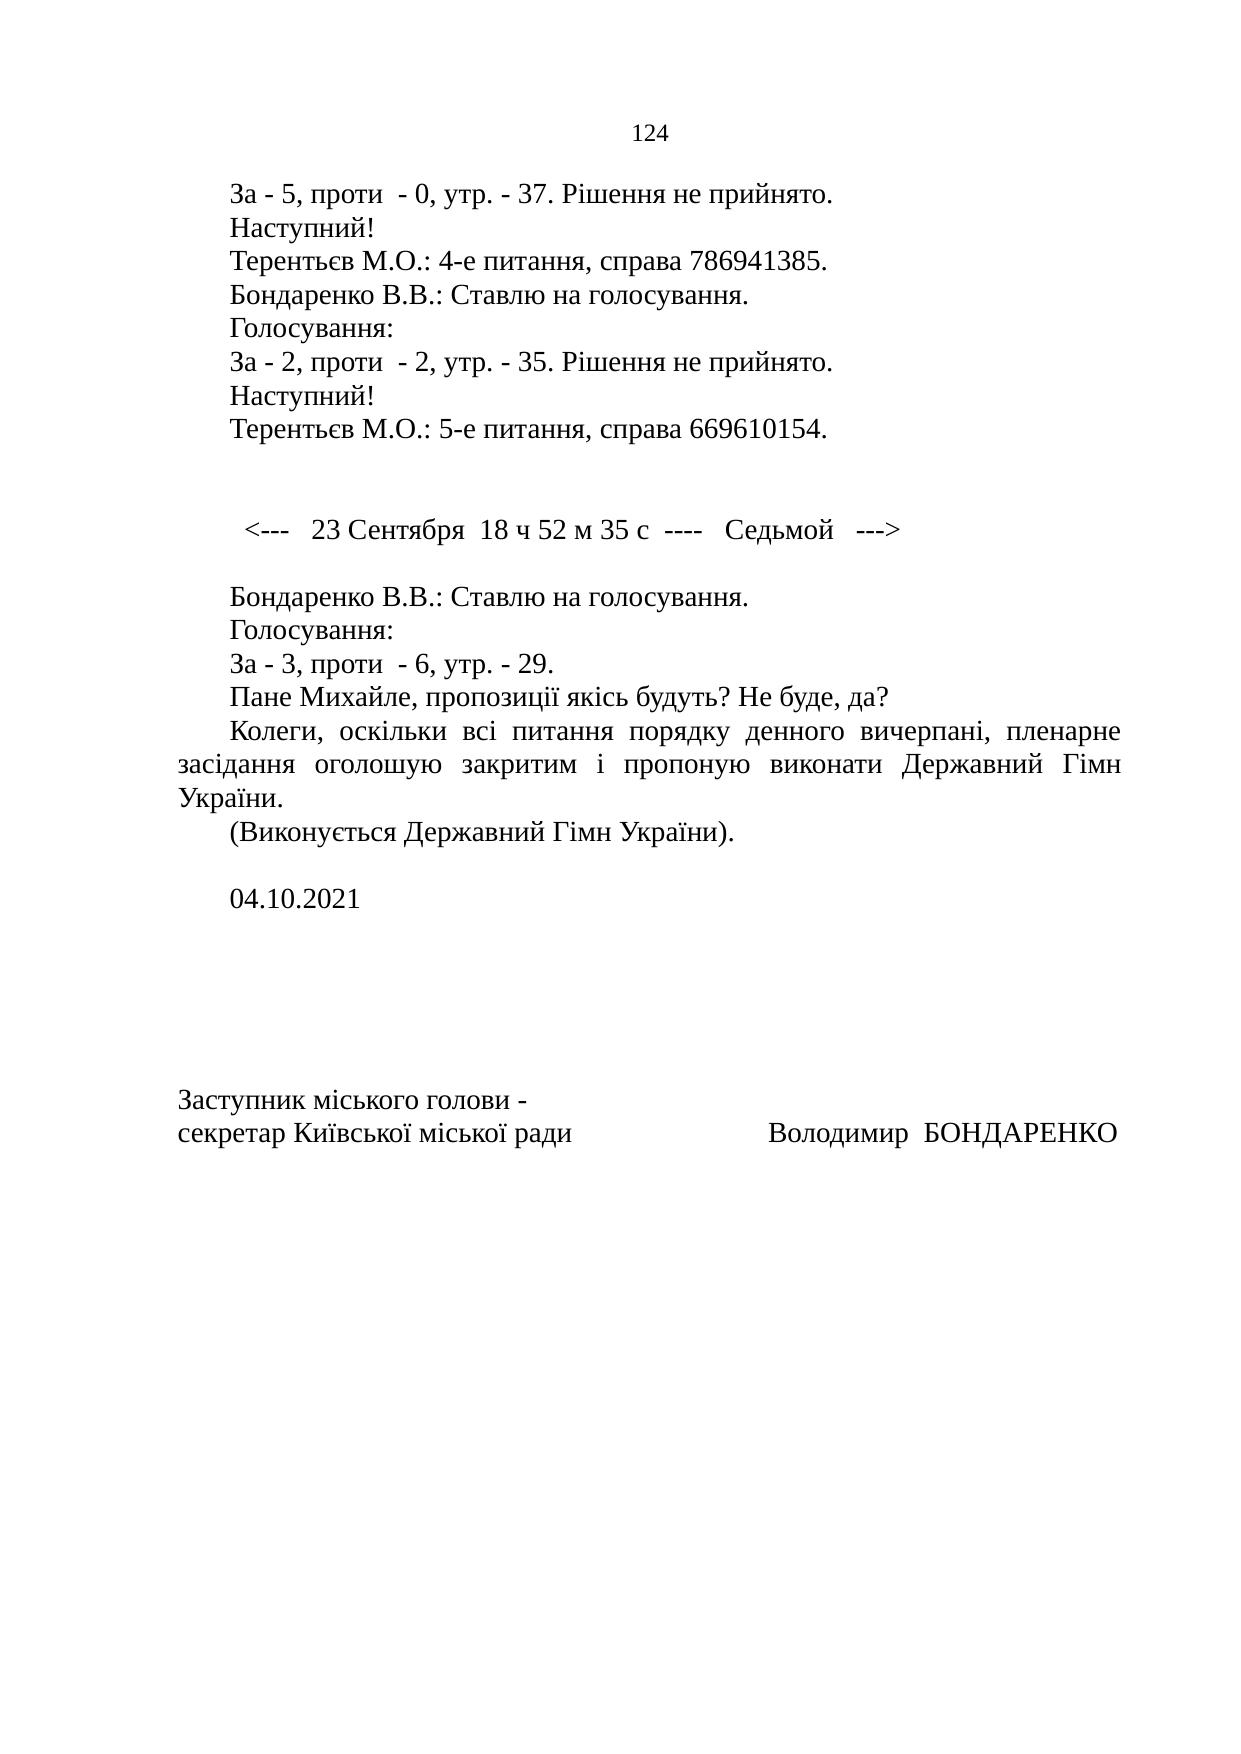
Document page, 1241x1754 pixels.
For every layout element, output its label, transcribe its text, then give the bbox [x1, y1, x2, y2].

text Наступний! [177, 210, 1122, 243]
text 04.10.2021 [177, 881, 1122, 914]
text Пане Михайле, пропозиції якісь будуть? Не буде, да? [177, 679, 1122, 713]
text Наступний! [177, 378, 1122, 411]
text Голосування: [177, 311, 1122, 344]
text <--- 23 Сентября 18 ч 52 м 35 с ---- Седьмой ---> [177, 512, 1122, 545]
text Бондаренко В.В.: Ставлю на голосування. [177, 579, 1122, 612]
text Заступник міського голови - [177, 1082, 1122, 1116]
text Терентьєв М.О.: 4-е питання, справа 786941385. [177, 243, 1122, 277]
text Терентьєв М.О.: 5-е питання, справа 669610154. [177, 411, 1122, 445]
text Голосування: [177, 612, 1122, 646]
text Бондаренко В.В.: Ставлю на голосування. [177, 277, 1122, 311]
text секретар Київської міської ради Володимир БОНДАРЕНКО [177, 1116, 1122, 1149]
text За - 5, проти - 0, утр. - 37. Рішення не прийнято. [177, 176, 1122, 210]
text За - 3, проти - 6, утр. - 29. [177, 646, 1122, 679]
text (Виконується Державний Гімн України). [177, 814, 1122, 847]
text Колеги, оскільки всі питання порядку денного вичерпані, пленарне засідання оголошую закритим і пропоную виконати Державний Гімн України. [177, 713, 1122, 814]
text За - 2, проти - 2, утр. - 35. Рішення не прийнято. [177, 344, 1122, 378]
